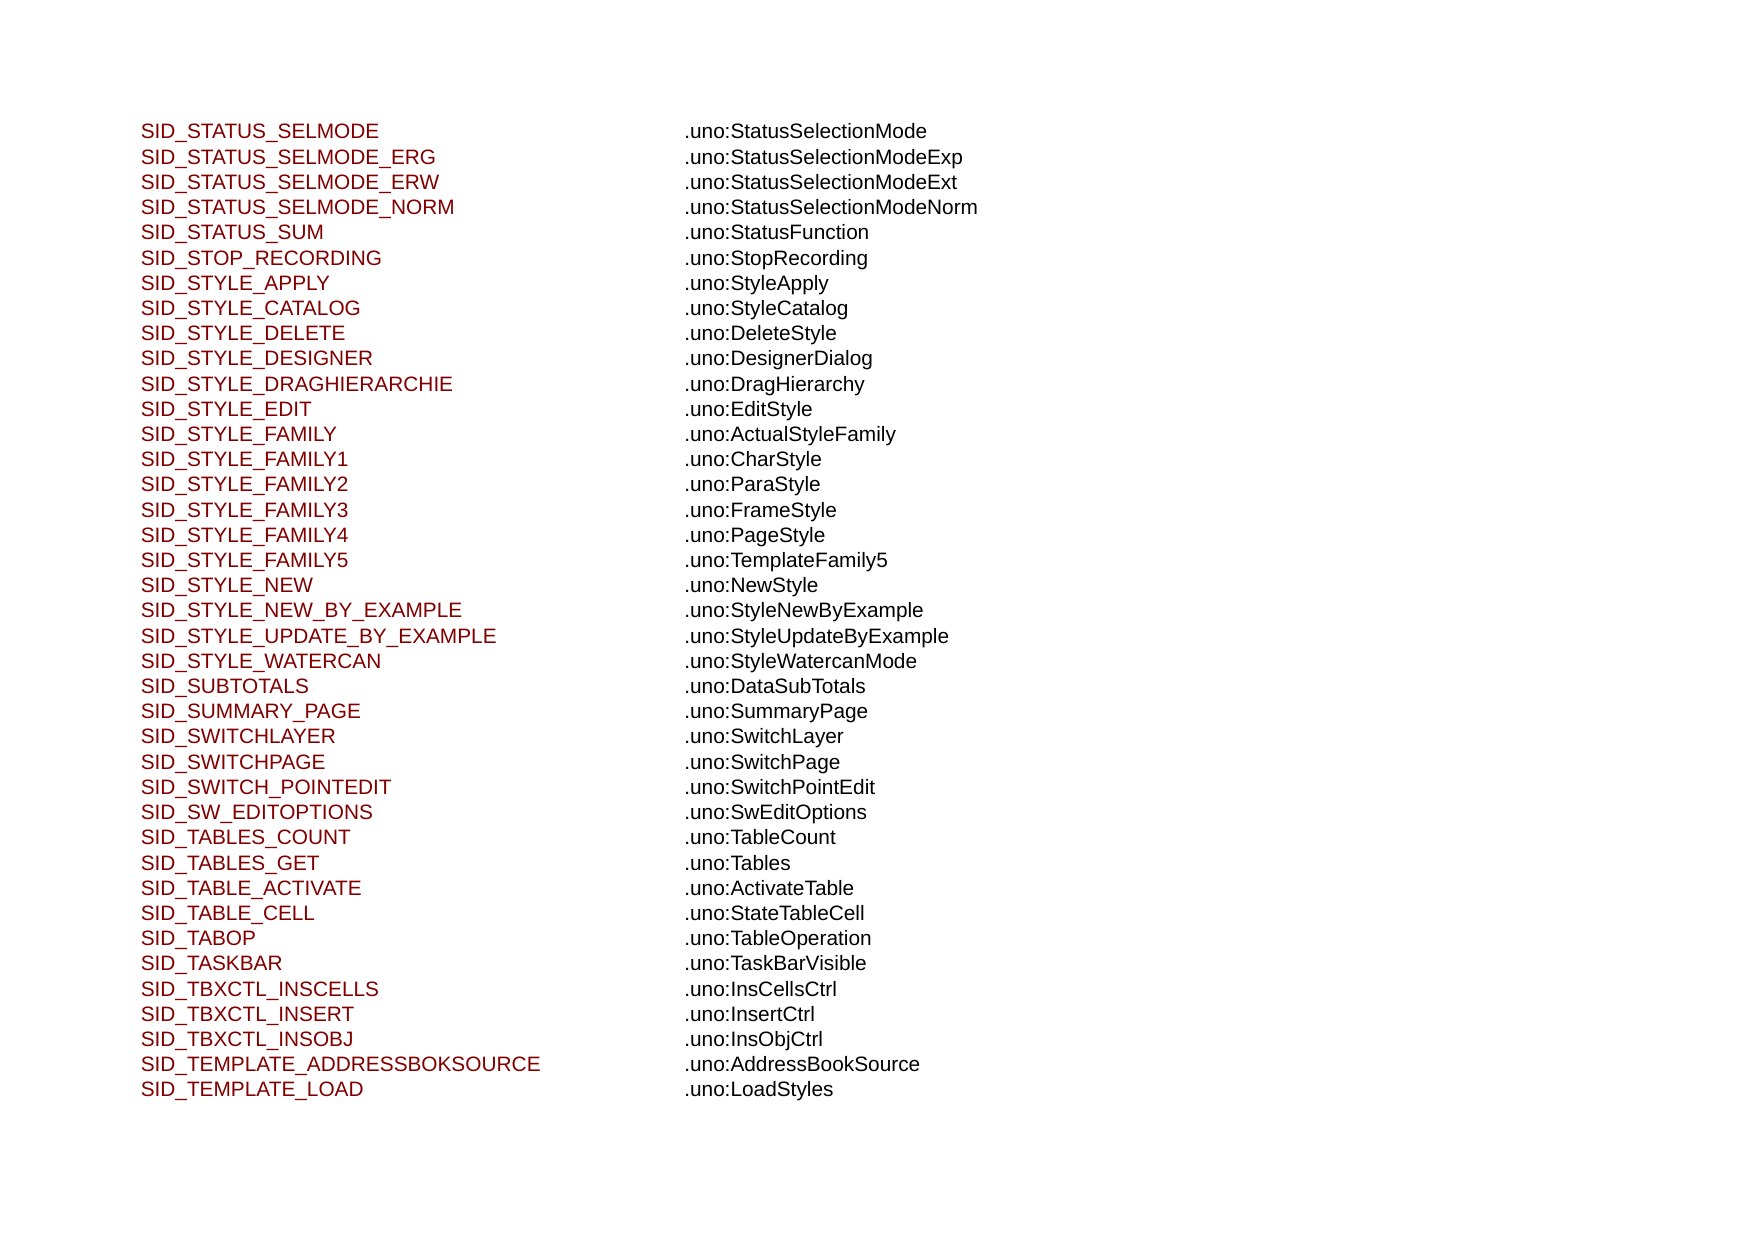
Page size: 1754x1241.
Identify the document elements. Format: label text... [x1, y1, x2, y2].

table_cell SID_STYLE_EDIT [138, 395, 681, 421]
table_cell SID_SWITCHPAGE [138, 748, 681, 773]
table_cell .uno:SwitchLayer [681, 723, 1084, 748]
table_cell .uno:StatusSelectionMode [681, 118, 1084, 143]
table_cell .uno:StatusSelectionModeNorm [681, 194, 1084, 219]
table_cell [1084, 648, 1616, 673]
table_cell SID_TABLES_GET [138, 849, 681, 874]
table_cell SID_TASKBAR [138, 950, 681, 975]
table_cell SID_STATUS_SELMODE [138, 118, 681, 143]
table_cell SID_TEMPLATE_LOAD [138, 1076, 681, 1101]
table_cell .uno:TableOperation [681, 925, 1084, 950]
table_cell SID_STYLE_NEW [138, 572, 681, 597]
table_cell [1084, 194, 1616, 219]
table_cell .uno:Tables [681, 849, 1084, 874]
table_cell SID_SUBTOTALS [138, 673, 681, 698]
table_cell SID_TBXCTL_INSCELLS [138, 975, 681, 1000]
table_cell .uno:EditStyle [681, 395, 1084, 421]
table_cell [1084, 1051, 1616, 1076]
table_cell [1084, 975, 1616, 1000]
table_cell [1084, 471, 1616, 496]
table_cell .uno:DesignerDialog [681, 345, 1084, 370]
table_cell SID_STYLE_DELETE [138, 320, 681, 345]
table_cell .uno:StyleCatalog [681, 295, 1084, 320]
table_cell .uno:StateTableCell [681, 900, 1084, 925]
table_cell .uno:StyleApply [681, 269, 1084, 294]
table_cell SID_TEMPLATE_ADDRESSBOKSOURCE [138, 1051, 681, 1076]
table_cell [1084, 169, 1616, 194]
table_cell .uno:AddressBookSource [681, 1051, 1084, 1076]
table_cell .uno:FrameStyle [681, 496, 1084, 521]
table_cell .uno:ActualStyleFamily [681, 421, 1084, 446]
table_cell .uno:StyleNewByExample [681, 597, 1084, 622]
table_cell [1084, 572, 1616, 597]
table_cell [1084, 874, 1616, 899]
table_cell SID_SWITCHLAYER [138, 723, 681, 748]
table_cell .uno:TemplateFamily5 [681, 547, 1084, 572]
table_cell [1084, 622, 1616, 647]
table_cell .uno:TaskBarVisible [681, 950, 1084, 975]
table_cell [1084, 143, 1616, 168]
table_cell .uno:StyleUpdateByExample [681, 622, 1084, 647]
table_cell .uno:LoadStyles [681, 1076, 1084, 1101]
table_cell [1084, 925, 1616, 950]
table_cell .uno:TableCount [681, 824, 1084, 849]
table_cell [1084, 547, 1616, 572]
table_cell .uno:StatusSelectionModeExp [681, 143, 1084, 168]
table_cell [1084, 395, 1616, 421]
table_cell [1084, 320, 1616, 345]
table_cell .uno:InsCellsCtrl [681, 975, 1084, 1000]
table_cell SID_STYLE_DRAGHIERARCHIE [138, 370, 681, 395]
table_cell SID_STYLE_WATERCAN [138, 648, 681, 673]
table_cell SID_SWITCH_POINTEDIT [138, 774, 681, 799]
table_cell [1084, 799, 1616, 824]
table_cell .uno:InsObjCtrl [681, 1026, 1084, 1051]
table_cell [1084, 824, 1616, 849]
table_cell SID_TABLES_COUNT [138, 824, 681, 849]
table_cell .uno:SwitchPointEdit [681, 774, 1084, 799]
table_cell SID_STYLE_FAMILY [138, 421, 681, 446]
table_cell .uno:InsertCtrl [681, 1000, 1084, 1026]
table_cell [1084, 723, 1616, 748]
table_cell .uno:SwitchPage [681, 748, 1084, 773]
table_cell [1084, 1000, 1616, 1026]
table_cell .uno:ParaStyle [681, 471, 1084, 496]
table_cell .uno:ActivateTable [681, 874, 1084, 899]
table_cell .uno:CharStyle [681, 446, 1084, 471]
table_cell SID_STYLE_DESIGNER [138, 345, 681, 370]
table_cell [1084, 849, 1616, 874]
table_cell .uno:SummaryPage [681, 698, 1084, 723]
table_cell SID_STYLE_FAMILY5 [138, 547, 681, 572]
table_cell SID_TBXCTL_INSERT [138, 1000, 681, 1026]
table_cell [1084, 774, 1616, 799]
table_cell [1084, 950, 1616, 975]
table_cell SID_STYLE_FAMILY4 [138, 521, 681, 547]
table_cell [1084, 521, 1616, 547]
table_cell SID_STATUS_SELMODE_ERW [138, 169, 681, 194]
table_cell .uno:StopRecording [681, 244, 1084, 269]
table_cell SID_STOP_RECORDING [138, 244, 681, 269]
table_cell [1084, 421, 1616, 446]
table_cell .uno:SwEditOptions [681, 799, 1084, 824]
table_cell [1084, 370, 1616, 395]
table_cell .uno:StatusFunction [681, 219, 1084, 244]
table_cell SID_STATUS_SUM [138, 219, 681, 244]
table_cell .uno:NewStyle [681, 572, 1084, 597]
table_cell SID_STYLE_FAMILY2 [138, 471, 681, 496]
table_cell [1084, 1026, 1616, 1051]
table_cell .uno:DataSubTotals [681, 673, 1084, 698]
table_cell [1084, 748, 1616, 773]
table_cell [1084, 345, 1616, 370]
table_cell SID_STYLE_FAMILY1 [138, 446, 681, 471]
table_cell .uno:DeleteStyle [681, 320, 1084, 345]
table_cell SID_STYLE_NEW_BY_EXAMPLE [138, 597, 681, 622]
table_cell [1084, 496, 1616, 521]
table_cell [1084, 295, 1616, 320]
table_cell SID_TABLE_ACTIVATE [138, 874, 681, 899]
table_cell SID_SW_EDITOPTIONS [138, 799, 681, 824]
table_cell [1084, 1076, 1616, 1101]
table_cell [1084, 900, 1616, 925]
table_cell [1084, 446, 1616, 471]
table_cell [1084, 244, 1616, 269]
table_cell [1084, 219, 1616, 244]
table_cell SID_STYLE_FAMILY3 [138, 496, 681, 521]
table_cell SID_STYLE_APPLY [138, 269, 681, 294]
table_cell .uno:StatusSelectionModeExt [681, 169, 1084, 194]
table_cell [1084, 597, 1616, 622]
table_cell SID_STYLE_CATALOG [138, 295, 681, 320]
table_cell SID_STATUS_SELMODE_NORM [138, 194, 681, 219]
table_cell [1084, 698, 1616, 723]
table_cell SID_STATUS_SELMODE_ERG [138, 143, 681, 168]
table_cell [1084, 673, 1616, 698]
table_cell .uno:DragHierarchy [681, 370, 1084, 395]
table_cell SID_TABLE_CELL [138, 900, 681, 925]
table_cell [1084, 118, 1616, 143]
table_cell SID_STYLE_UPDATE_BY_EXAMPLE [138, 622, 681, 647]
table_cell SID_TABOP [138, 925, 681, 950]
table_cell .uno:StyleWatercanMode [681, 648, 1084, 673]
table_cell SID_SUMMARY_PAGE [138, 698, 681, 723]
table_cell [1084, 269, 1616, 294]
table_cell .uno:PageStyle [681, 521, 1084, 547]
table_cell SID_TBXCTL_INSOBJ [138, 1026, 681, 1051]
